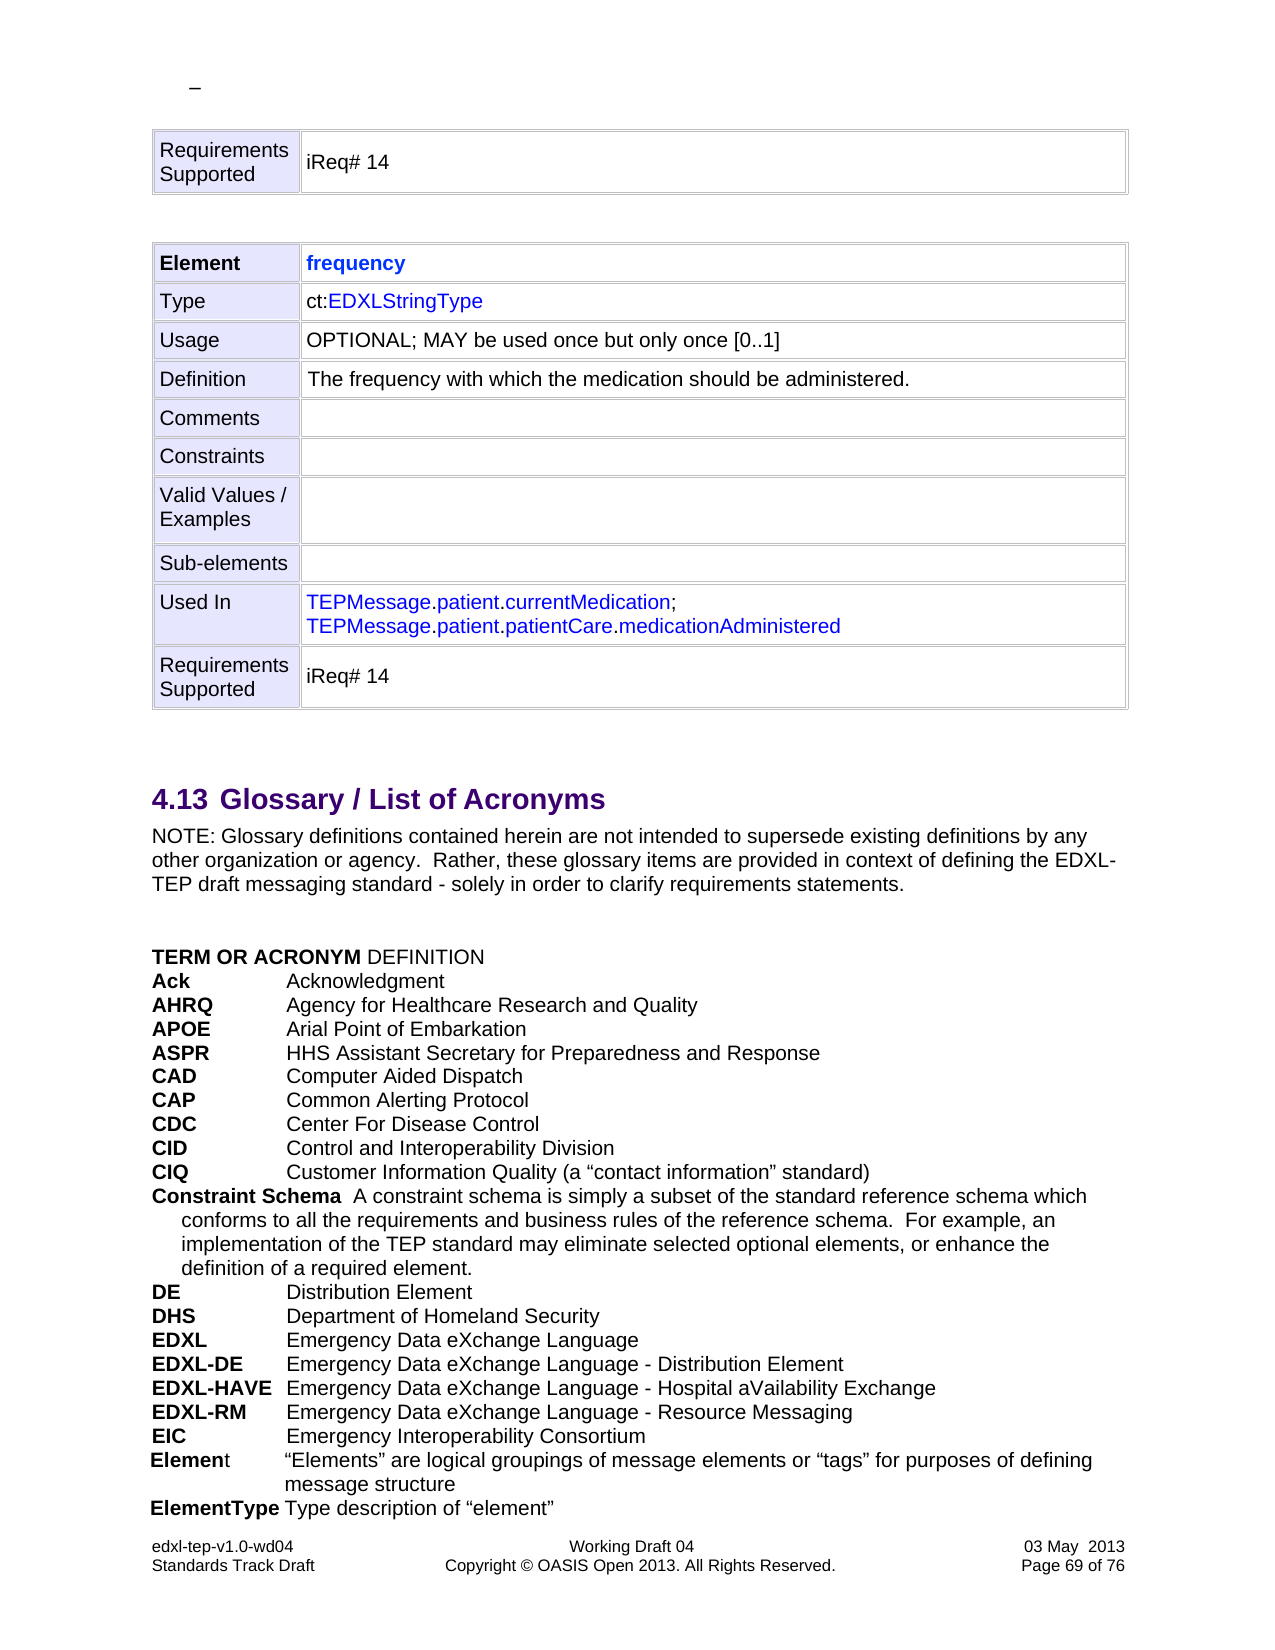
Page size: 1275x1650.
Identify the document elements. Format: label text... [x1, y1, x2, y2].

text ElementType Type description of “element” [150, 1496, 1125, 1519]
text ASPR HHS Assistant Secretary for Preparedness and Response [152, 1040, 1125, 1064]
table_cell TEPMessage.patient.currentMedication; TEPMessage.patient.patientCare.medicationAdministered [302, 585, 1125, 644]
table_cell Sub-elements [155, 546, 299, 581]
table_cell [302, 546, 1125, 581]
text AHRQ Agency for Healthcare Research and Quality [152, 992, 1125, 1016]
table_header Element [155, 245, 299, 281]
text Ack Acknowledgment [152, 968, 1125, 992]
text Constraint Schema A constraint schema is simply a subset of the standard reference schema which conforms to all the requirements and business rules of the reference schema. For example, an implementation of the TEP standard may eliminate selected optional elements, or enhance the definition of a required element. [152, 1184, 1125, 1280]
table_cell Definition [155, 362, 299, 397]
text TERM OR ACRONYM DEFINITION [152, 944, 1125, 968]
text EDXL-HAVE Emergency Data eXchange Language - Hospital aVailability Exchange [152, 1376, 1125, 1400]
text CIQ Customer Information Quality (a “contact information” standard) [152, 1160, 1125, 1184]
table_cell Type [155, 284, 299, 319]
table_cell Valid Values / Examples [155, 478, 299, 542]
table_cell OPTIONAL; MAY be used once but only once [0..1] [302, 323, 1125, 358]
text APOE Arial Point of Embarkation [152, 1016, 1125, 1040]
table_cell iReq# 14 [302, 647, 1125, 707]
text DHS Department of Homeland Security [152, 1304, 1125, 1328]
table_cell [302, 400, 1125, 436]
table_cell Requirements Supported [155, 647, 299, 707]
table_header frequency [302, 245, 1125, 281]
table_cell Usage [155, 323, 299, 358]
text EIC Emergency Interoperability Consortium [152, 1424, 1125, 1448]
text EDXL-DE Emergency Data eXchange Language - Distribution Element [152, 1352, 1125, 1376]
text EDXL-RM Emergency Data eXchange Language - Resource Messaging [152, 1400, 1125, 1424]
text CAP Common Alerting Protocol [152, 1088, 1125, 1112]
table_cell ct:EDXLStringType [302, 284, 1125, 319]
text CAD Computer Aided Dispatch [152, 1064, 1125, 1088]
text CID Control and Interoperability Division [152, 1136, 1125, 1160]
text DE Distribution Element [152, 1280, 1125, 1304]
text NOTE: Glossary definitions contained herein are not intended to supersede existing definitions by any other organization or agency. Rather, these glossary items are provided in context of defining the EDXL-TEP draft messaging standard - solely in order to clarify requirements statements. [152, 824, 1125, 896]
table_cell iReq# 14 [302, 132, 1125, 192]
table_cell Used In [155, 585, 299, 644]
text EDXL Emergency Data eXchange Language [152, 1328, 1125, 1352]
text Element “Elements” are logical groupings of message elements or “tags” for purposes of defining message structure [150, 1448, 1125, 1496]
table_cell Comments [155, 400, 299, 436]
table_cell [302, 439, 1125, 474]
text CDC Center For Disease Control [152, 1112, 1125, 1136]
subtitle Glossary / List of Acronyms [152, 782, 1125, 815]
table_cell The frequency with which the medication should be administered. [302, 362, 1125, 397]
table_cell [302, 478, 1125, 542]
table_cell Constraints [155, 439, 299, 474]
table_cell Requirements Supported [155, 132, 299, 192]
